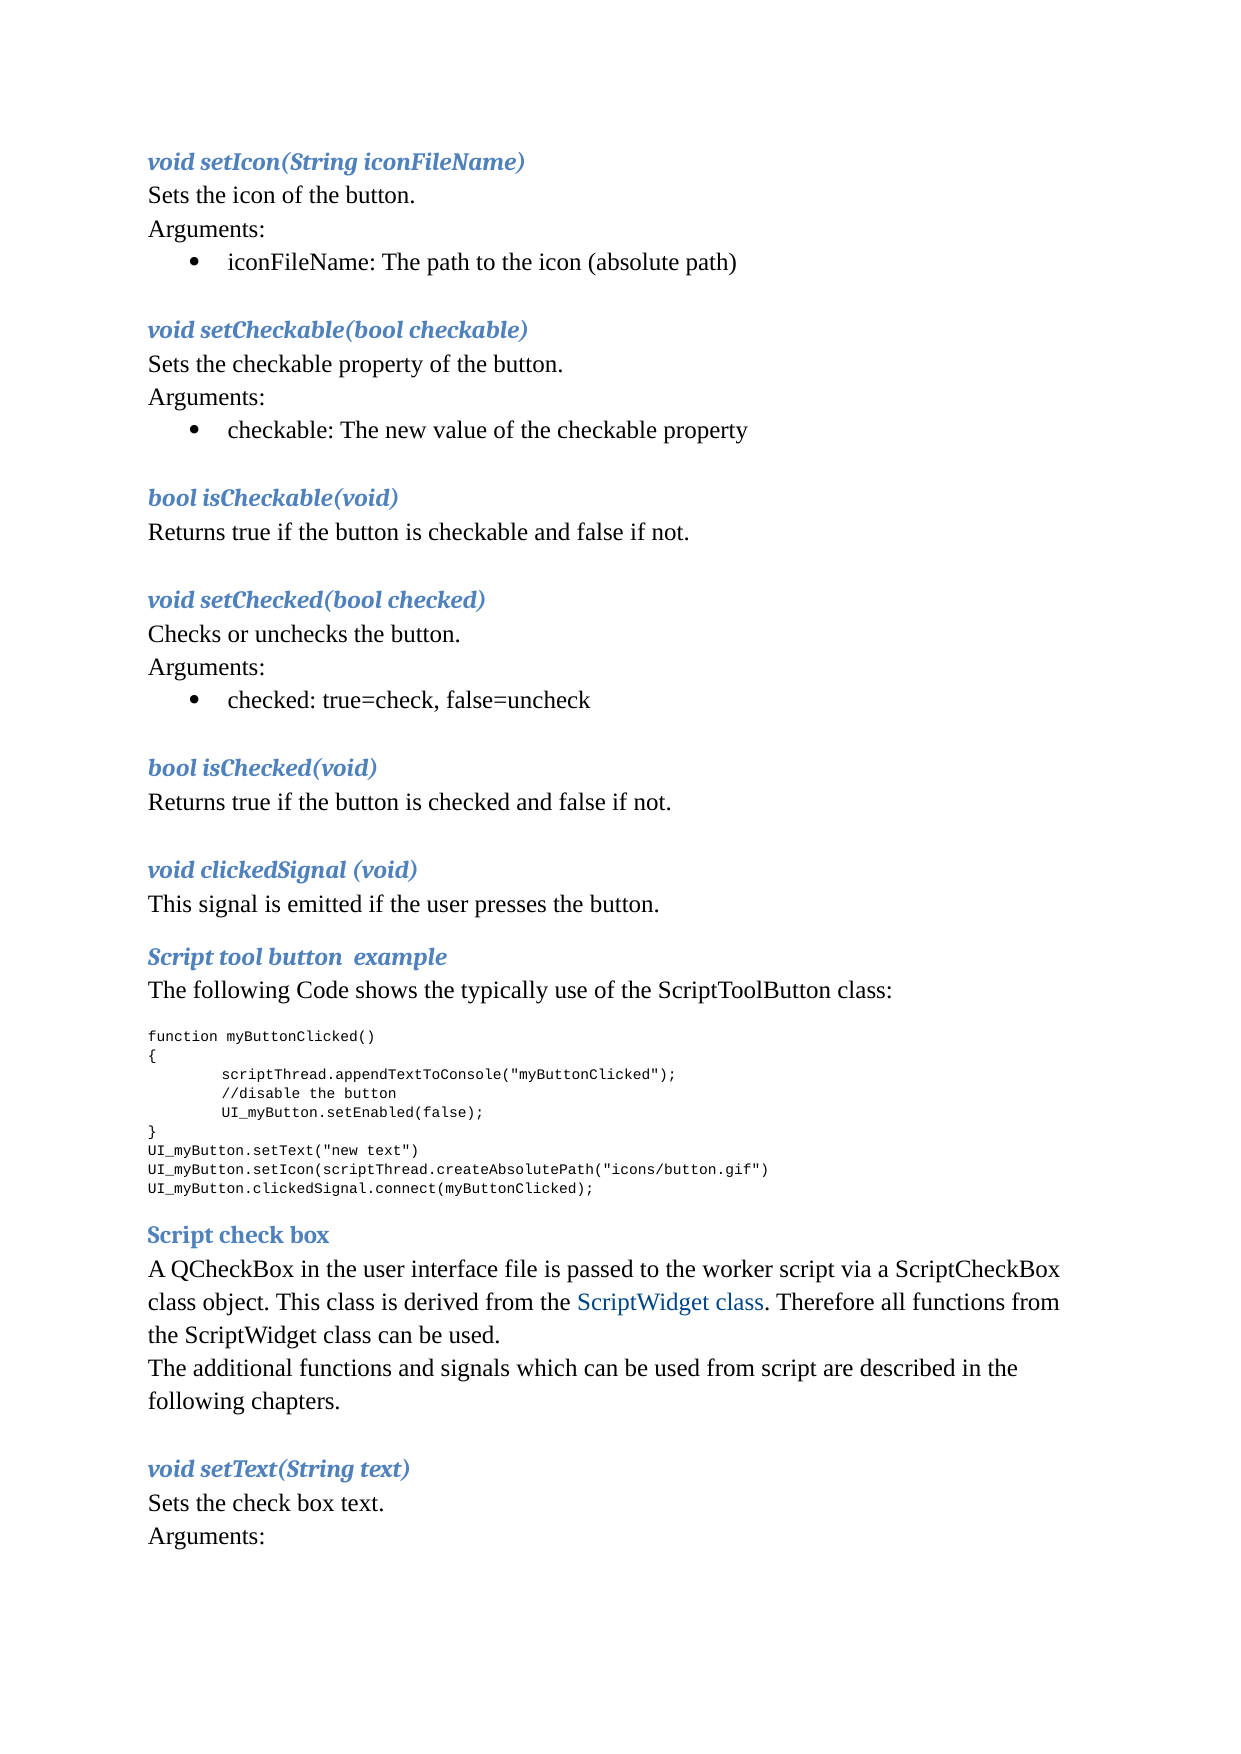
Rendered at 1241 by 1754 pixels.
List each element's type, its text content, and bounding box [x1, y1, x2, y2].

text Arguments: [148, 1521, 1093, 1550]
text scriptThread.appendTextToConsole("myButtonClicked"); [148, 1067, 1093, 1084]
subtitle bool isChecked(void) [148, 754, 1093, 782]
text UI_myButton.setEnabled(false); [148, 1105, 1093, 1122]
text Sets the check box text. [148, 1488, 1093, 1517]
text The following Code shows the typically use of the ScriptToolButton class: [148, 976, 1093, 1004]
text UI_myButton.setIcon(scriptThread.createAbsolutePath("icons/button.gif") [148, 1162, 1093, 1179]
subtitle bool isCheckable(void) [148, 484, 1093, 512]
text function myButtonClicked() [148, 1029, 1093, 1046]
list checkable: The new value of the checkable property [190, 415, 1093, 443]
text Returns true if the button is checked and false if not. [148, 787, 1093, 815]
list checked: true=check, false=uncheck [190, 685, 1093, 713]
subtitle void clickedSignal (void) [148, 856, 1093, 884]
text Arguments: [148, 652, 1093, 680]
text Returns true if the button is checkable and false if not. [148, 517, 1093, 545]
text UI_myButton.clickedSignal.connect(myButtonClicked); [148, 1181, 1093, 1198]
subtitle Script tool button example [148, 942, 1093, 971]
subtitle Script check box [148, 1221, 1093, 1249]
text Arguments: [148, 214, 1093, 242]
text Arguments: [148, 382, 1093, 410]
text Sets the icon of the button. [148, 181, 1093, 209]
text A QCheckBox in the user interface file is passed to the worker script via a ScriptCheckBox class object. This class is derived from the ScriptWidget class. Therefore all functions from the ScriptWidget class can be used. [148, 1254, 1093, 1349]
subtitle void setCheckable(bool checkable) [148, 316, 1093, 344]
text Sets the checkable property of the button. [148, 349, 1093, 377]
text //disable the button [148, 1086, 1093, 1103]
text Checks or unchecks the button. [148, 619, 1093, 647]
subtitle void setIcon(String iconFileName) [148, 148, 1093, 176]
list iconFileName: The path to the icon (absolute path) [190, 247, 1093, 275]
text The additional functions and signals which can be used from script are described in the following chapters. [148, 1353, 1093, 1415]
subtitle void setChecked(bool checked) [148, 586, 1093, 614]
text { [148, 1048, 1093, 1065]
text } [148, 1124, 1093, 1141]
text UI_myButton.setText("new text") [148, 1143, 1093, 1160]
text This signal is emitted if the user presses the button. [148, 889, 1093, 917]
subtitle void setText(String text) [148, 1455, 1093, 1484]
